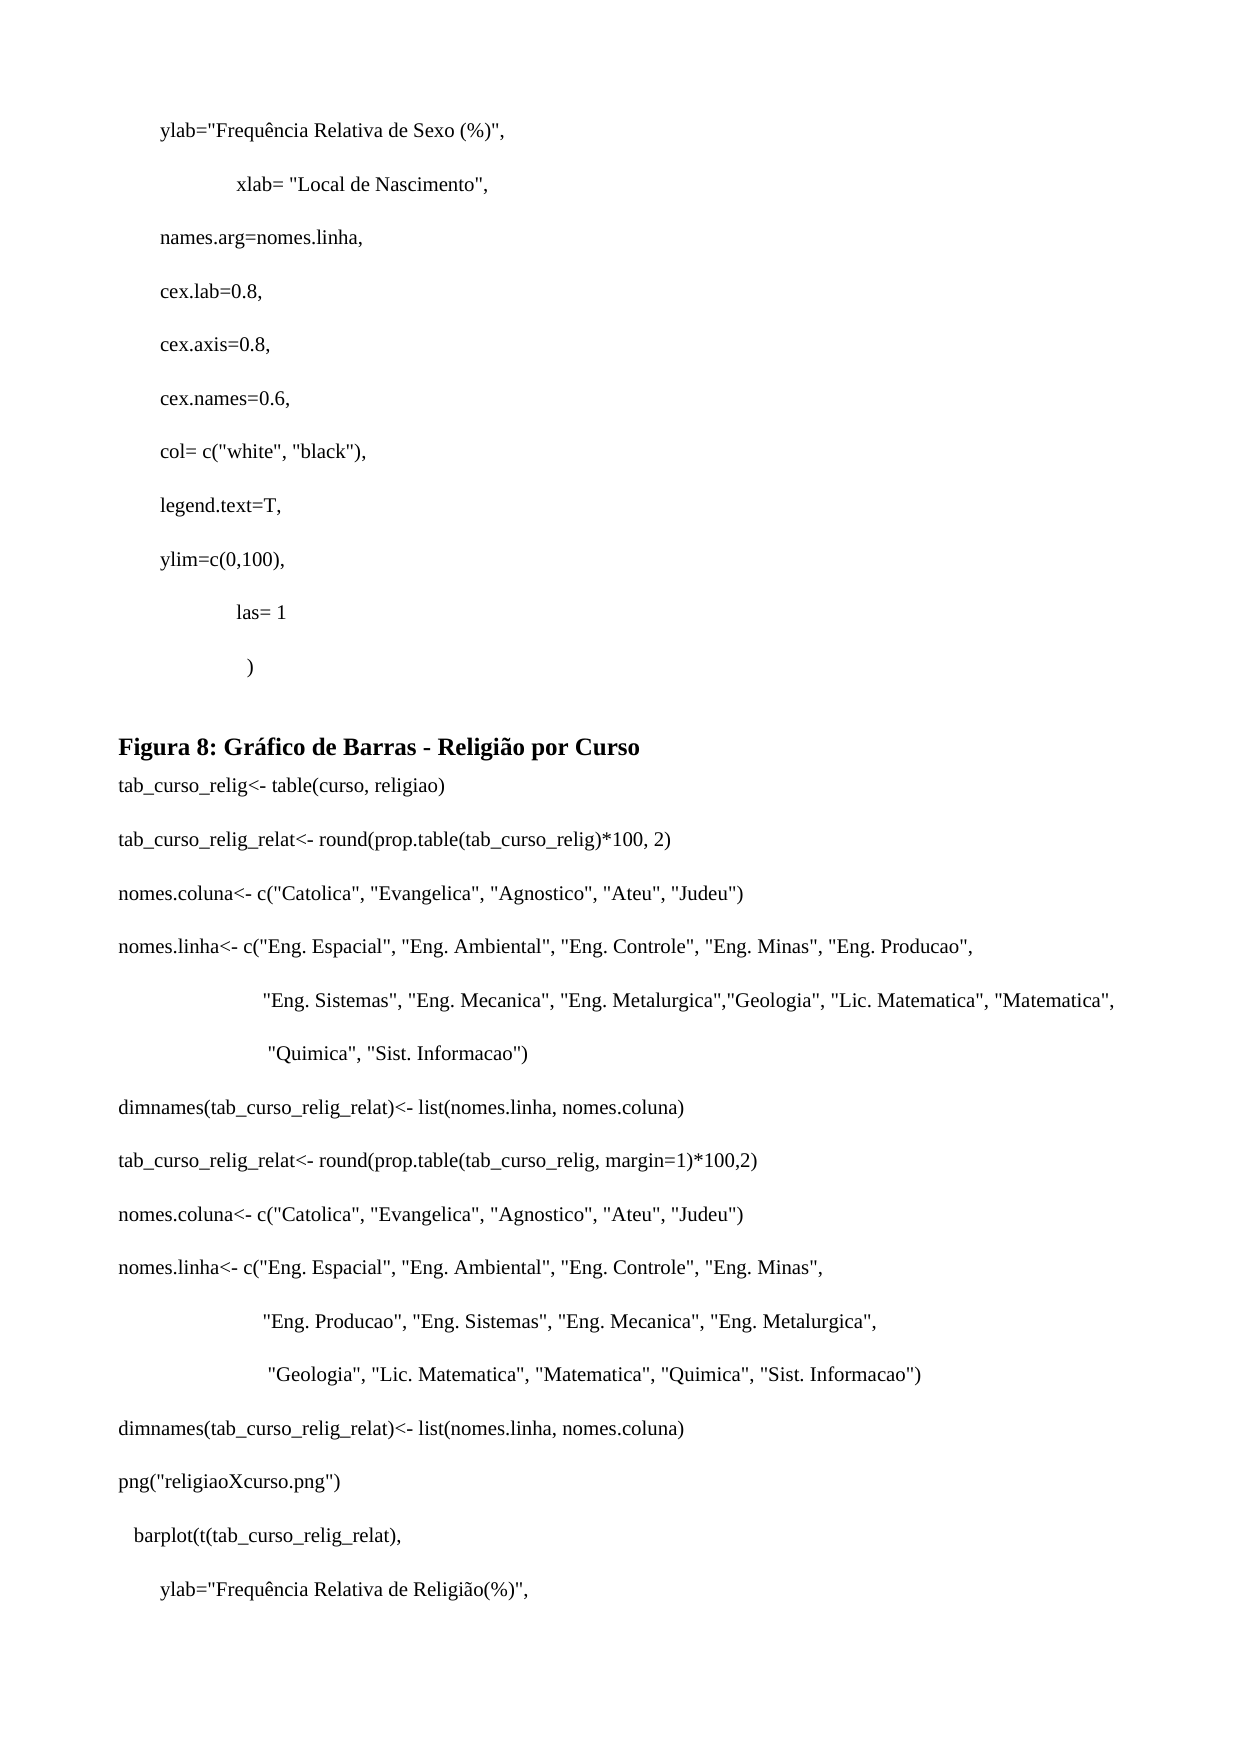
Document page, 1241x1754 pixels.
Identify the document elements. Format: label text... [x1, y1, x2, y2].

text legend.text=T, [118, 493, 1122, 517]
text col= c("white", "black"), [118, 439, 1122, 463]
text tab_curso_relig_relat<- round(prop.table(tab_curso_relig)*100, 2) [118, 827, 1122, 851]
text xlab= "Local de Nascimento", [118, 172, 1122, 196]
text "Eng. Sistemas", "Eng. Mecanica", "Eng. Metalurgica","Geologia", "Lic. Matematica", "Matematica", [118, 987, 1122, 1012]
text ylab="Frequência Relativa de Religião(%)", [118, 1576, 1122, 1601]
text cex.names=0.6, [118, 386, 1122, 410]
text ylim=c(0,100), [118, 546, 1122, 571]
text ylab="Frequência Relativa de Sexo (%)", [118, 118, 1122, 142]
text cex.axis=0.8, [118, 332, 1122, 356]
text tab_curso_relig_relat<- round(prop.table(tab_curso_relig, margin=1)*100,2) [118, 1148, 1122, 1172]
text "Eng. Producao", "Eng. Sistemas", "Eng. Mecanica", "Eng. Metalurgica", [118, 1309, 1122, 1333]
text nomes.linha<- c("Eng. Espacial", "Eng. Ambiental", "Eng. Controle", "Eng. Minas", "Eng. Producao", [118, 934, 1122, 958]
text barplot(t(tab_curso_relig_relat), [118, 1523, 1122, 1547]
text nomes.coluna<- c("Catolica", "Evangelica", "Agnostico", "Ateu", "Judeu") [118, 1202, 1122, 1226]
text las= 1 [118, 600, 1122, 624]
text "Geologia", "Lic. Matematica", "Matematica", "Quimica", "Sist. Informacao") [118, 1362, 1122, 1386]
text cex.lab=0.8, [118, 279, 1122, 303]
text nomes.linha<- c("Eng. Espacial", "Eng. Ambiental", "Eng. Controle", "Eng. Minas", [118, 1255, 1122, 1279]
text tab_curso_relig<- table(curso, religiao) [118, 773, 1122, 797]
text Figura 8: Gráfico de Barras - Religião por Curso [118, 732, 1122, 761]
text "Quimica", "Sist. Informacao") [118, 1041, 1122, 1065]
text dimnames(tab_curso_relig_relat)<- list(nomes.linha, nomes.coluna) [118, 1094, 1122, 1119]
text names.arg=nomes.linha, [118, 225, 1122, 249]
text dimnames(tab_curso_relig_relat)<- list(nomes.linha, nomes.coluna) [118, 1416, 1122, 1440]
text png("religiaoXcurso.png") [118, 1469, 1122, 1493]
text ) [118, 653, 1122, 678]
text nomes.coluna<- c("Catolica", "Evangelica", "Agnostico", "Ateu", "Judeu") [118, 880, 1122, 904]
